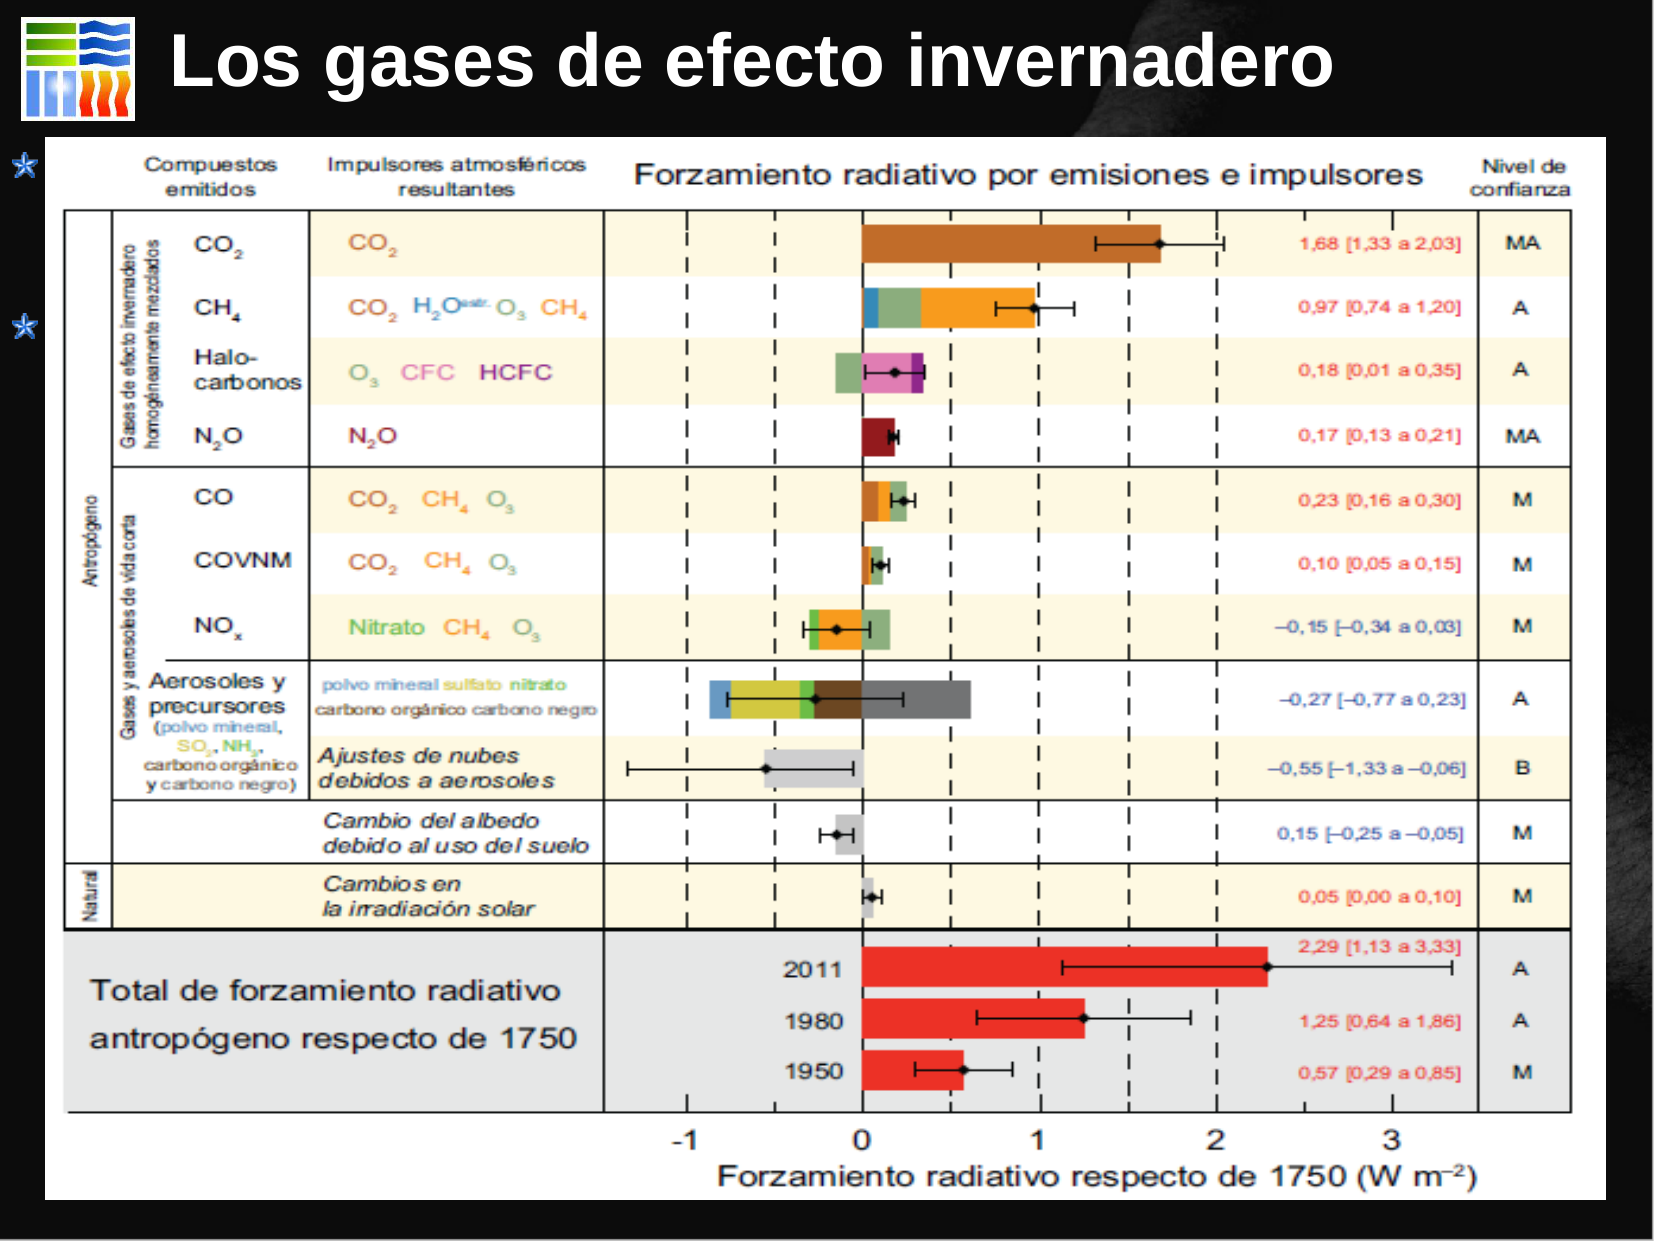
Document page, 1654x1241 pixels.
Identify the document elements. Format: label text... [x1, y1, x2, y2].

picture [0, 0, 1654, 1241]
text_box La mayoría de los glaciares menos de 5.400 m.s.n.m. desaparecerán adentro de 2 décadas, porque están perdiendo su masa dos veces mas rápidamente que los glaciares mas de 5.400 m.s.n.m. Zongo, Chacaltaya y Charquini: -0,9%/año en 1963-83; -1,7%/año en 1997-2006 [0, 130, 1652, 616]
title Los gases de efecto invernadero [169, 0, 1636, 130]
picture [0, 0, 169, 130]
